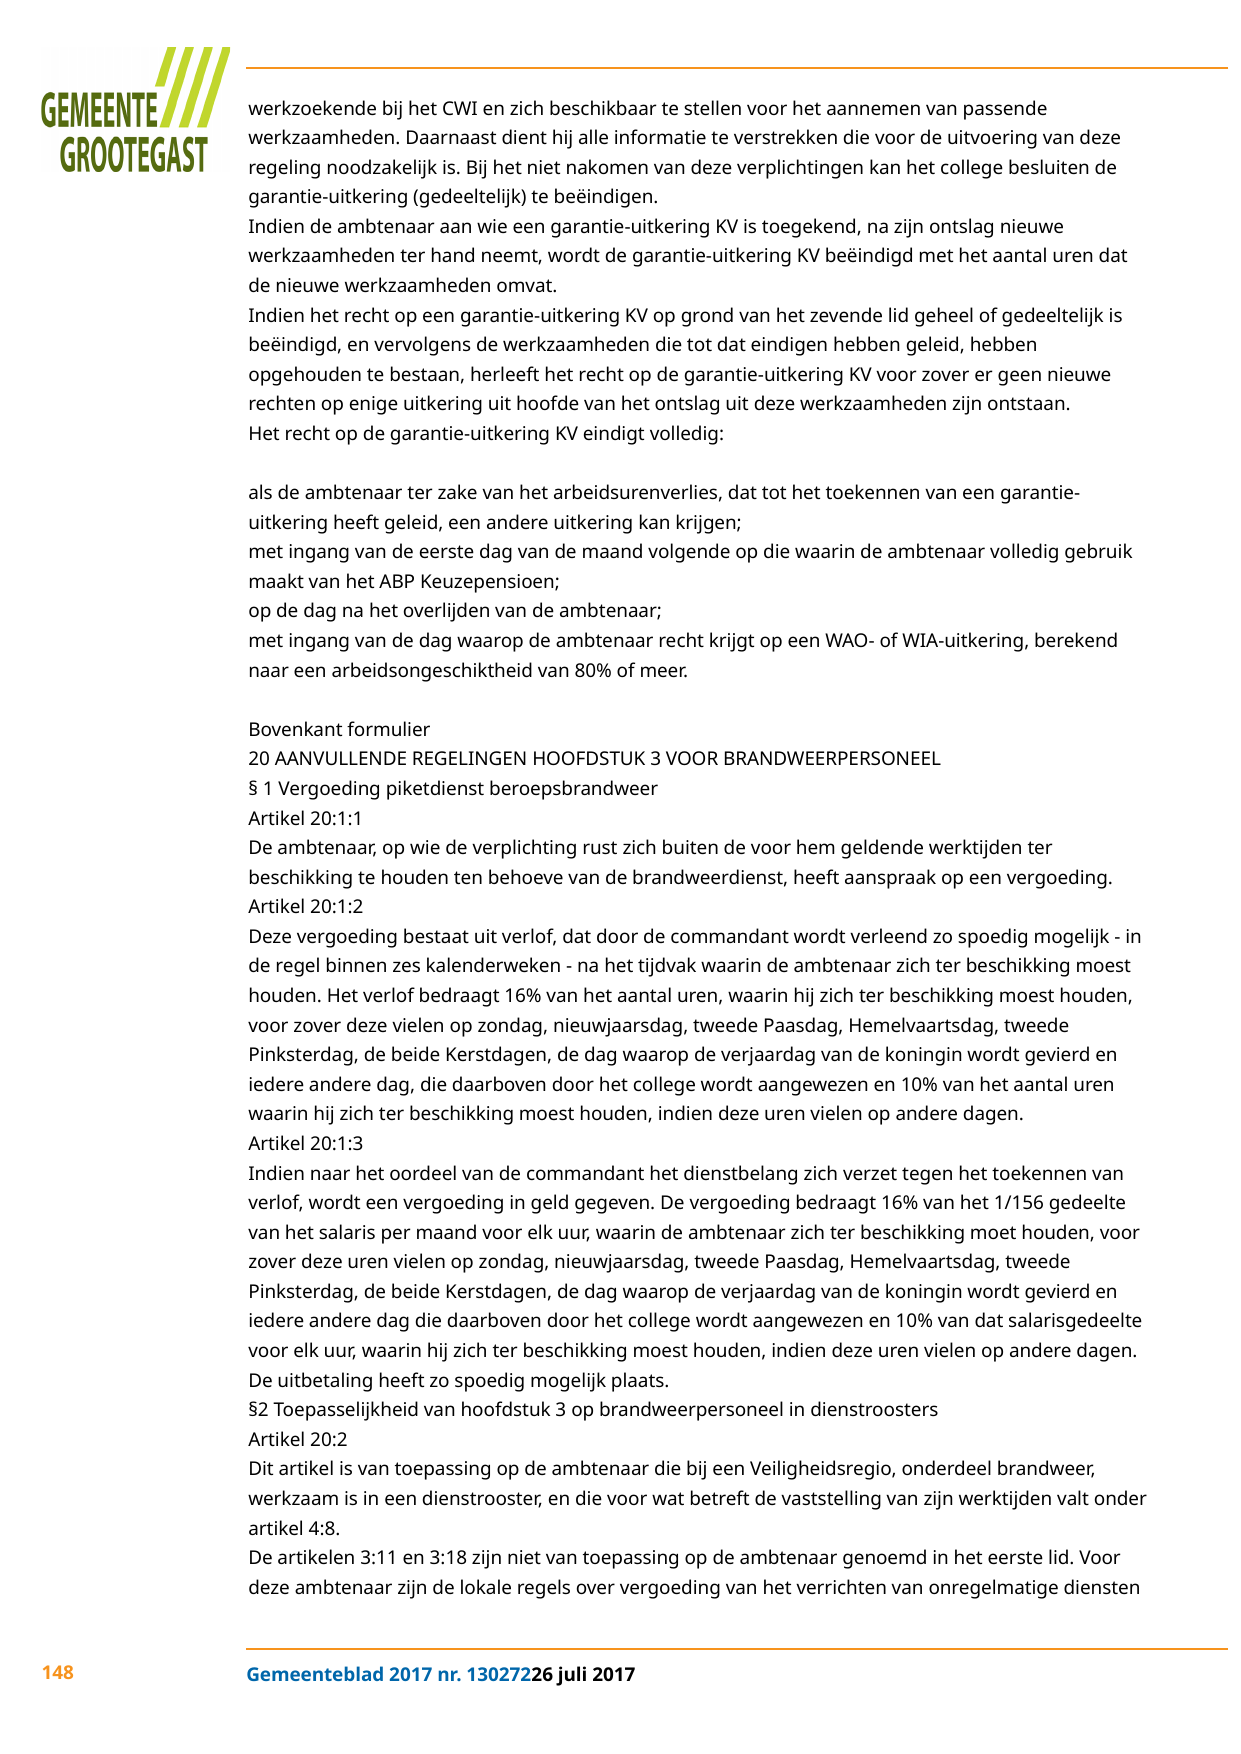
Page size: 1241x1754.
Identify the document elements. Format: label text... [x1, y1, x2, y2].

text Artikel 20:2 [248, 1426, 1152, 1452]
text Indien het recht op een garantie-uitkering KV op grond van het zevende lid geheel of gedeeltelijk is beëindigd, en vervolgens de werkzaamheden die tot dat eindigen hebben geleid, hebben opgehouden te bestaan, herleeft het recht op de garantie-uitkering KV voor zover er geen nieuwe rechten op enige uitkering uit hoofde van het ontslag uit deze werkzaamheden zijn ontstaan. [248, 302, 1152, 416]
text werkzoekende bij het CWI en zich beschikbaar te stellen voor het aannemen van passende werkzaamheden. Daarnaast dient hij alle informatie te verstrekken die voor de uitvoering van deze regeling noodzakelijk is. Bij het niet nakomen van deze verplichtingen kan het college besluiten de garantie-uitkering (gedeeltelijk) te beëindigen. [248, 95, 1152, 209]
text op de dag na het overlijden van de ambtenaar; [248, 598, 1152, 623]
text De ambtenaar, op wie de verplichting rust zich buiten de voor hem geldende werktijden ter beschikking te houden ten behoeve van de brandweerdienst, heeft aanspraak op een vergoeding. [248, 834, 1152, 890]
picture [41, 47, 231, 172]
text 20 AANVULLENDE REGELINGEN HOOFDSTUK 3 VOOR BRANDWEERPERSONEEL [248, 746, 1152, 771]
text Dit artikel is van toepassing op de ambtenaar die bij een Veiligheidsregio, onderdeel brandweer, werkzaam is in een dienstrooster, en die voor wat betreft de vaststelling van zijn werktijden valt onder artikel 4:8. [248, 1456, 1152, 1541]
text met ingang van de eerste dag van de maand volgende op die waarin de ambtenaar volledig gebruik maakt van het ABP Keuzepensioen; [248, 538, 1152, 594]
text met ingang van de dag waarop de ambtenaar recht krijgt op een WAO- of WIA-uitkering, berekend naar een arbeidsongeschiktheid van 80% of meer. [248, 627, 1152, 683]
text Artikel 20:1:3 [248, 1130, 1152, 1156]
text De artikelen 3:11 en 3:18 zijn niet van toepassing op de ambtenaar genoemd in het eerste lid. Voor deze ambtenaar zijn de lokale regels over vergoeding van het verrichten van onregelmatige diensten [248, 1544, 1152, 1600]
text Het recht op de garantie-uitkering KV eindigt volledig: [248, 420, 1152, 446]
text als de ambtenaar ter zake van het arbeidsurenverlies, dat tot het toekennen van een garantie-uitkering heeft geleid, een andere uitkering kan krijgen; [248, 479, 1152, 535]
text Deze vergoeding bestaat uit verlof, dat door de commandant wordt verleend zo spoedig mogelijk - in de regel binnen zes kalenderweken - na het tijdvak waarin de ambtenaar zich ter beschikking moest houden. Het verlof bedraagt 16% van het aantal uren, waarin hij zich ter beschikking moest houden, voor zover deze vielen op zondag, nieuwjaarsdag, tweede Paasdag, Hemelvaartsdag, tweede Pinksterdag, de beide Kerstdagen, de dag waarop de verjaardag van de koningin wordt gevierd en iedere andere dag, die daarboven door het college wordt aangewezen en 10% van het aantal uren waarin hij zich ter beschikking moest houden, indien deze uren vielen op andere dagen. [248, 923, 1152, 1126]
text § 1 Vergoeding piketdienst beroepsbrandweer [248, 775, 1152, 801]
text Artikel 20:1:2 [248, 893, 1152, 919]
text Indien de ambtenaar aan wie een garantie-uitkering KV is toegekend, na zijn ontslag nieuwe werkzaamheden ter hand neemt, wordt de garantie-uitkering KV beëindigd met het aantal uren dat de nieuwe werkzaamheden omvat. [248, 213, 1152, 298]
text Bovenkant formulier [248, 716, 1152, 742]
text §2 Toepasselijkheid van hoofdstuk 3 op brandweerpersoneel in dienstroosters [248, 1396, 1152, 1422]
text Indien naar het oordeel van de commandant het dienstbelang zich verzet tegen het toekennen van verlof, wordt een vergoeding in geld gegeven. De vergoeding bedraagt 16% van het 1/156 gedeelte van het salaris per maand voor elk uur, waarin de ambtenaar zich ter beschikking moet houden, voor zover deze uren vielen op zondag, nieuwjaarsdag, tweede Paasdag, Hemelvaartsdag, tweede Pinksterdag, de beide Kerstdagen, de dag waarop de verjaardag van de koningin wordt gevierd en iedere andere dag die daarboven door het college wordt aangewezen en 10% van dat salarisgedeelte voor elk uur, waarin hij zich ter beschikking moest houden, indien deze uren vielen op andere dagen. De uitbetaling heeft zo spoedig mogelijk plaats. [248, 1160, 1152, 1393]
text Artikel 20:1:1 [248, 805, 1152, 831]
